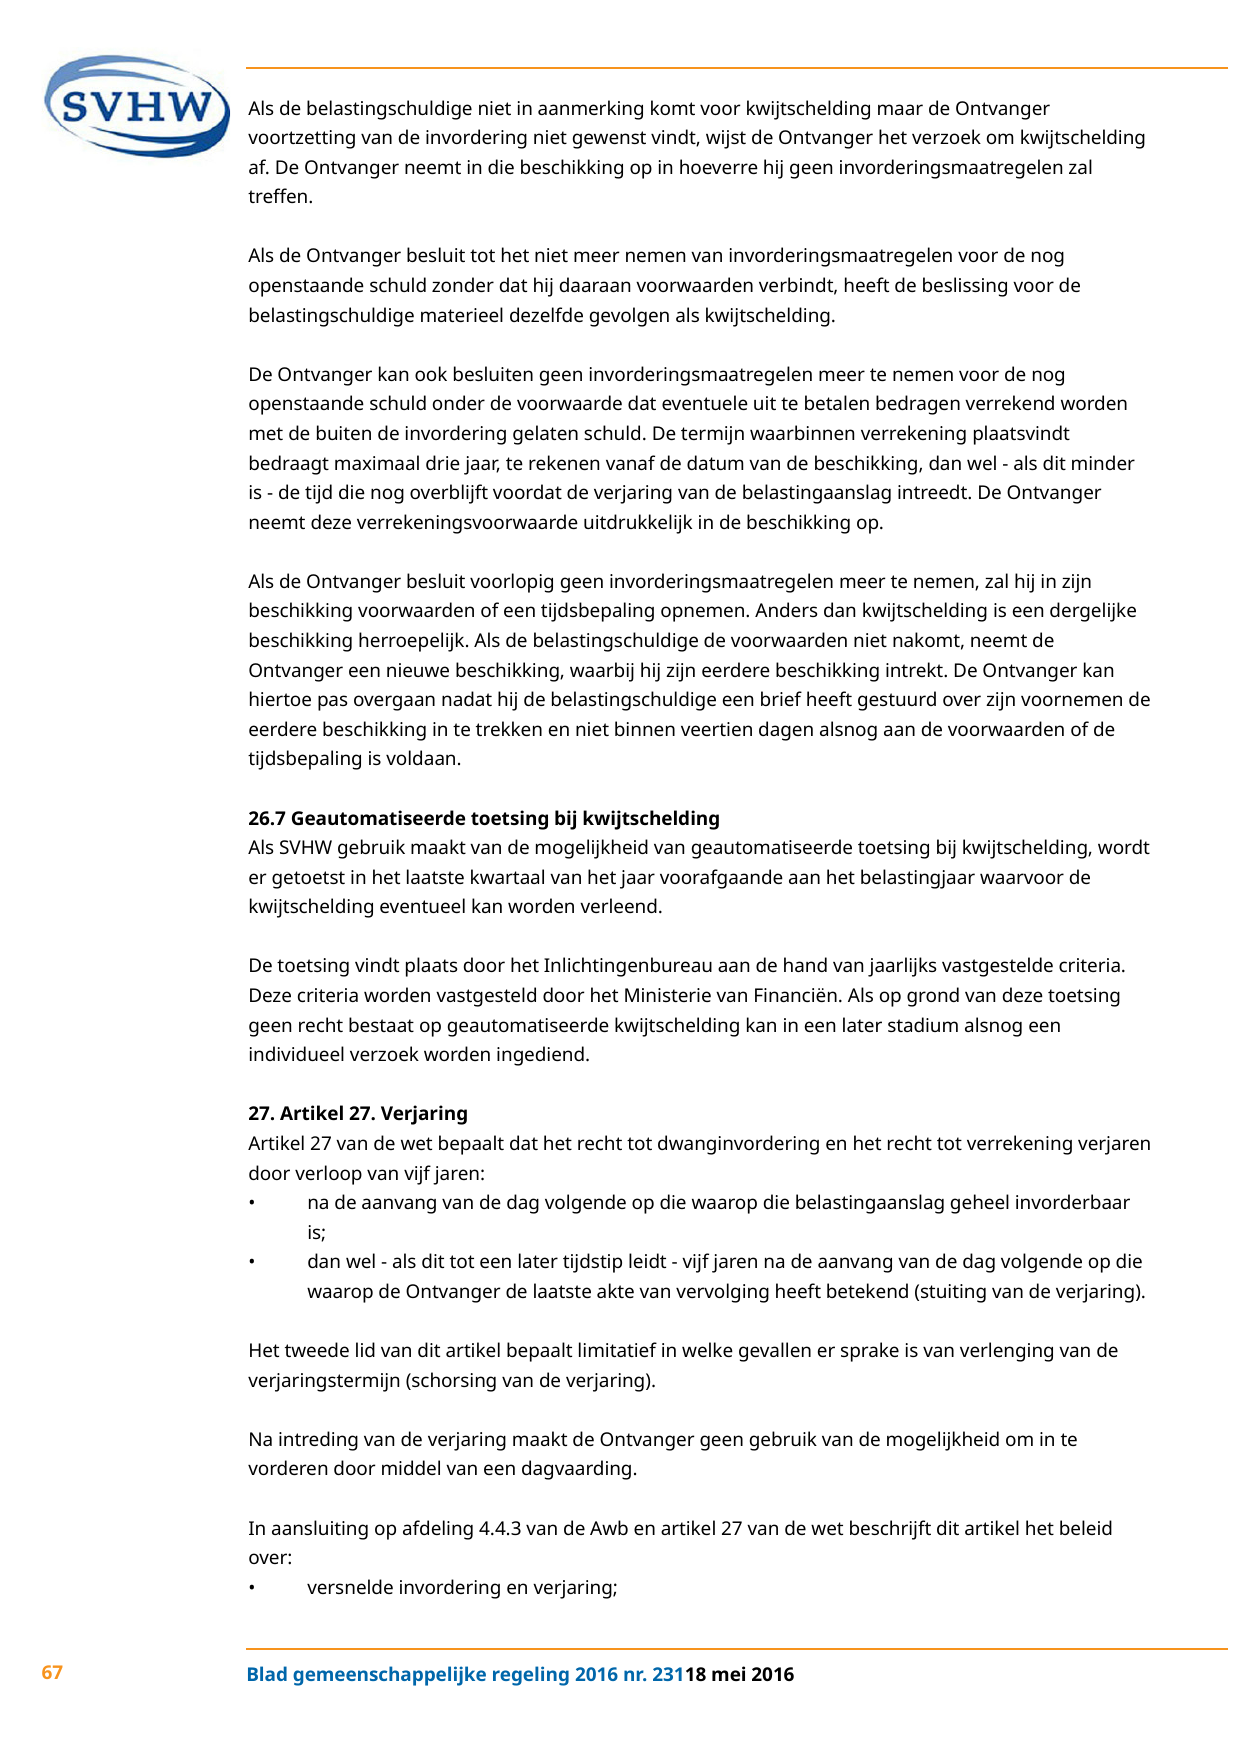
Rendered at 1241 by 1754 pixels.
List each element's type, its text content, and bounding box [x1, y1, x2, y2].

text Als SVHW gebruik maakt van de mogelijkheid van geautomatiseerde toetsing bij kwijtschelding, wordt er getoetst in het laatste kwartaal van het jaar voorafgaande aan het belastingjaar waarvoor de kwijtschelding eventueel kan worden verleend. [248, 834, 1152, 919]
text Na intreding van de verjaring maakt de Ontvanger geen gebruik van de mogelijkheid om in te vorderen door middel van een dagvaarding. [248, 1426, 1152, 1481]
text Als de Ontvanger besluit tot het niet meer nemen van invorderingsmaatregelen voor de nog openstaande schuld zonder dat hij daaraan voorwaarden verbindt, heeft de beslissing voor de belastingschuldige materieel dezelfde gevolgen als kwijtschelding. [248, 243, 1152, 328]
picture [41, 47, 231, 172]
text 26.7 Geautomatiseerde toetsing bij kwijtschelding [248, 805, 1152, 831]
text Als de belastingschuldige niet in aanmerking komt voor kwijtschelding maar de Ontvanger voortzetting van de invordering niet gewenst vindt, wijst de Ontvanger het verzoek om kwijtschelding af. De Ontvanger neemt in die beschikking op in hoeverre hij geen invorderingsmaatregelen zal treffen. [248, 95, 1152, 209]
text De toetsing vindt plaats door het Inlichtingenbureau aan de hand van jaarlijks vastgestelde criteria. Deze criteria worden vastgesteld door het Ministerie van Financiën. Als op grond van deze toetsing geen recht bestaat op geautomatiseerde kwijtschelding kan in een later stadium alsnog een individueel verzoek worden ingediend. [248, 953, 1152, 1067]
list versnelde invordering en verjaring; [248, 1574, 1152, 1600]
list na de aanvang van de dag volgende op die waarop die belastingaanslag geheel invorderbaar is; [248, 1189, 1152, 1245]
text Het tweede lid van dit artikel bepaalt limitatief in welke gevallen er sprake is van verlenging van de verjaringstermijn (schorsing van de verjaring). [248, 1337, 1152, 1393]
text In aansluiting op afdeling 4.4.3 van de Awb en artikel 27 van de wet beschrijft dit artikel het beleid over: [248, 1515, 1152, 1570]
text 27. Artikel 27. Verjaring [248, 1101, 1152, 1126]
text Artikel 27 van de wet bepaalt dat het recht tot dwanginvordering en het recht tot verrekening verjaren door verloop van vijf jaren: [248, 1130, 1152, 1186]
text De Ontvanger kan ook besluiten geen invorderingsmaatregelen meer te nemen voor de nog openstaande schuld onder de voorwaarde dat eventuele uit te betalen bedragen verrekend worden met de buiten de invordering gelaten schuld. De termijn waarbinnen verrekening plaatsvindt bedraagt maximaal drie jaar, te rekenen vanaf de datum van de beschikking, dan wel - als dit minder is - de tijd die nog overblijft voordat de verjaring van de belastingaanslag intreedt. De Ontvanger neemt deze verrekeningsvoorwaarde uitdrukkelijk in de beschikking op. [248, 361, 1152, 535]
text Als de Ontvanger besluit voorlopig geen invorderingsmaatregelen meer te nemen, zal hij in zijn beschikking voorwaarden of een tijdsbepaling opnemen. Anders dan kwijtschelding is een dergelijke beschikking herroepelijk. Als de belastingschuldige de voorwaarden niet nakomt, neemt de Ontvanger een nieuwe beschikking, waarbij hij zijn eerdere beschikking intrekt. De Ontvanger kan hiertoe pas overgaan nadat hij de belastingschuldige een brief heeft gestuurd over zijn voornemen de eerdere beschikking in te trekken en niet binnen veertien dagen alsnog aan de voorwaarden of de tijdsbepaling is voldaan. [248, 568, 1152, 771]
list dan wel - als dit tot een later tijdstip leidt - vijf jaren na de aanvang van de dag volgende op die waarop de Ontvanger de laatste akte van vervolging heeft betekend (stuiting van de verjaring). [248, 1248, 1152, 1304]
